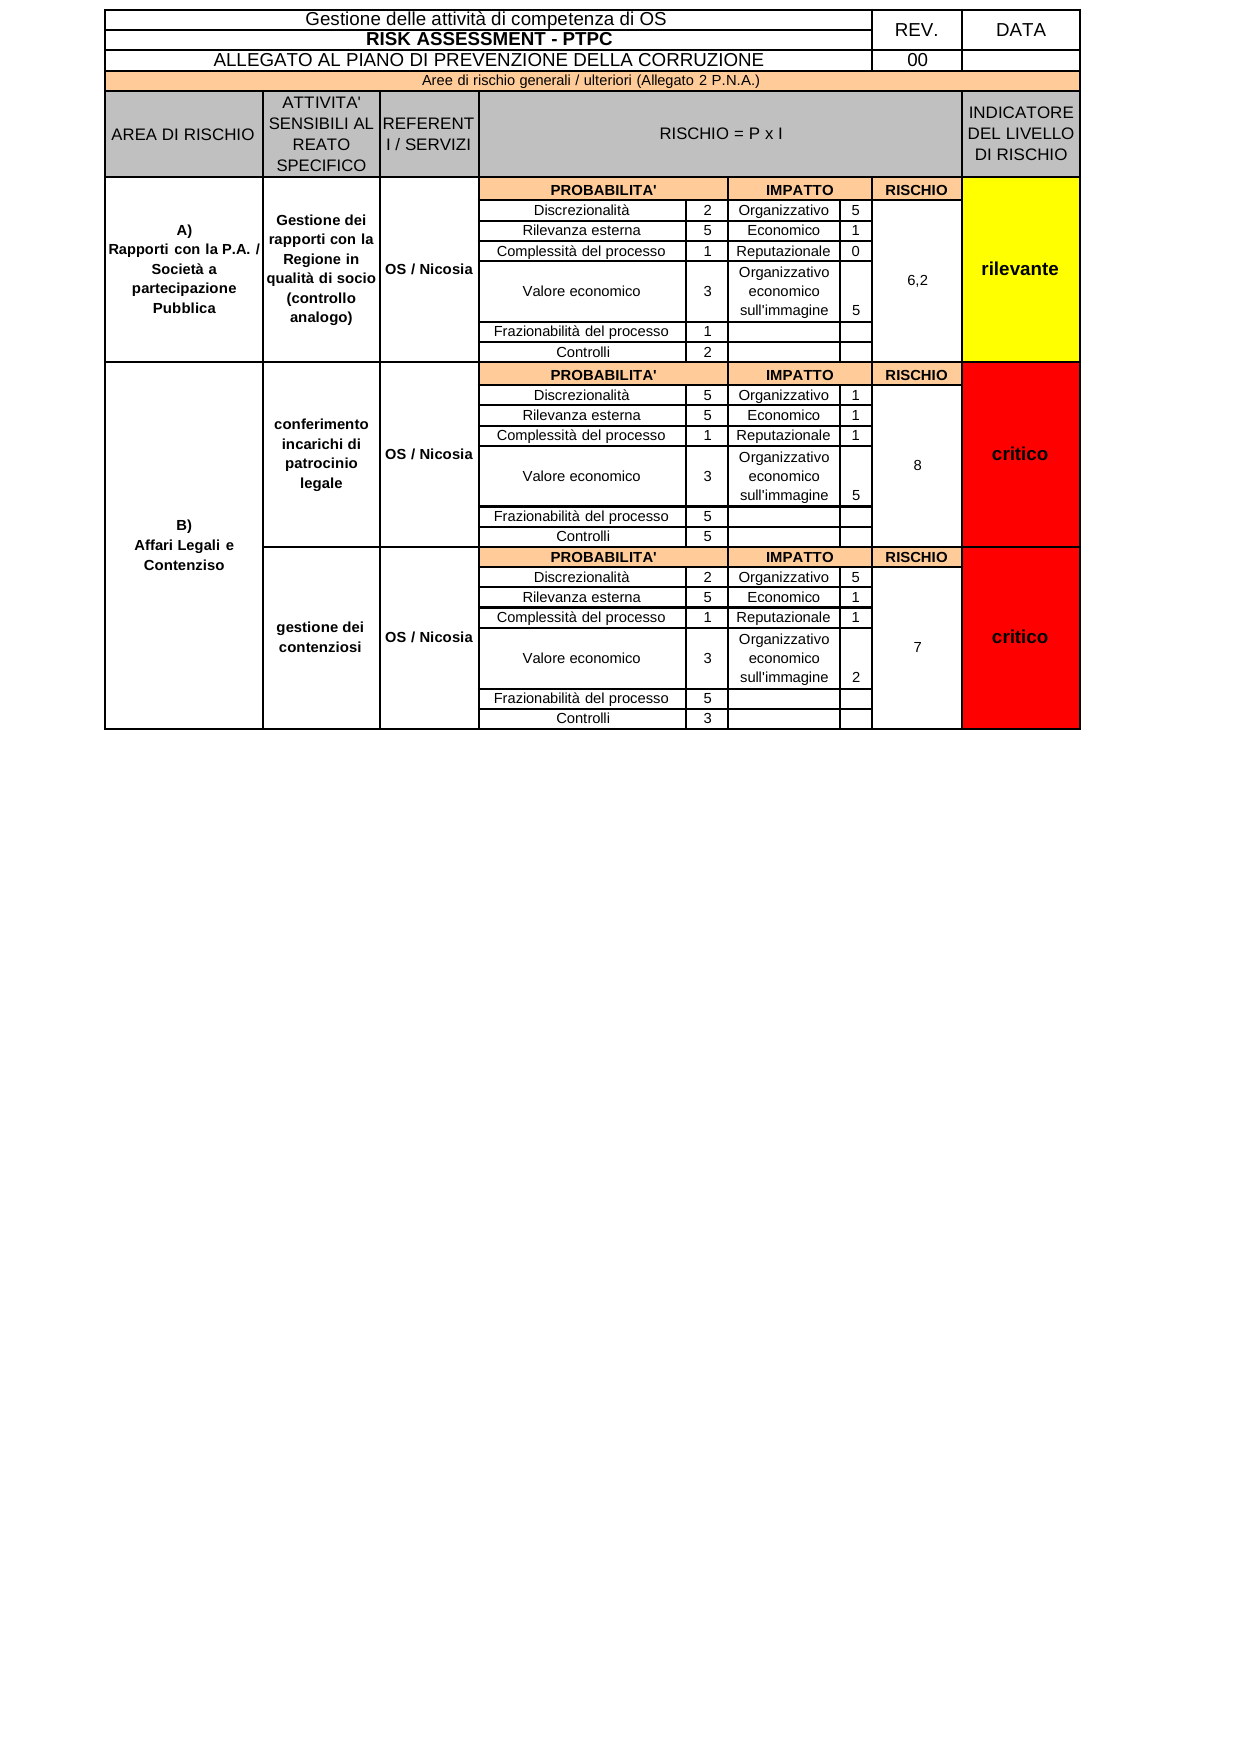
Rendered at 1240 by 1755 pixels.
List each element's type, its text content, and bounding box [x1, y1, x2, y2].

table_cell Reputazionale [729, 609, 839, 627]
table_cell 1 [841, 406, 871, 424]
table_cell Valore economico [480, 447, 685, 505]
table_cell 5 [841, 568, 871, 586]
table_cell [963, 51, 1079, 69]
table_cell rilevante [963, 178, 1079, 361]
table_cell OS / Nicosia [381, 178, 478, 361]
table_cell 1 [687, 609, 727, 627]
table_cell [841, 343, 871, 361]
table_cell 1 [687, 242, 727, 260]
table_cell Organizzativo [729, 201, 839, 219]
table_cell [729, 343, 839, 361]
table_cell Rilevanza esterna [480, 222, 685, 240]
table_cell PROBABILITA' [480, 178, 727, 199]
table_cell 3 [687, 710, 727, 728]
table_cell 1 [841, 427, 871, 445]
table_cell Controlli [480, 343, 685, 361]
table_cell gestione dei contenziosi [264, 548, 379, 728]
table_cell ALLEGATO AL PIANO DI PREVENZIONE DELLA CORRUZIONE [106, 51, 871, 69]
table_cell 5 [687, 508, 727, 526]
table_cell RISCHIO = P x I [480, 92, 961, 176]
table_cell [729, 508, 839, 526]
table_cell RISCHIO [873, 363, 961, 384]
table_cell OS / Nicosia [381, 363, 478, 546]
table_cell Frazionabilità del processo [480, 508, 685, 526]
table_cell Organizzativo economico sull'immagine [729, 447, 839, 505]
table_cell [729, 323, 839, 341]
table_cell 1 [841, 588, 871, 606]
table_cell critico [963, 548, 1079, 728]
table_cell 5 [687, 690, 727, 708]
table_cell 7 [873, 568, 961, 728]
table_cell 2 [687, 201, 727, 219]
table_cell Organizzativo economico sull'immagine [729, 262, 839, 321]
table_cell A) Rapporti con la P.A. / Società a partecipazione Pubblica [106, 178, 262, 361]
table_cell Valore economico [480, 262, 685, 321]
table_cell 5 [687, 386, 727, 404]
table_cell IMPATTO [729, 548, 871, 566]
table_cell conferimento incarichi di patrocinio legale [264, 363, 379, 546]
table_cell IMPATTO [729, 363, 871, 384]
table_cell [841, 323, 871, 341]
table_cell RISCHIO [873, 178, 961, 199]
table_cell 5 [841, 262, 871, 321]
table_cell Aree di rischio generali / ulteriori (Allegato 2 P.N.A.) [106, 72, 1079, 90]
table_cell Organizzativo economico sull'immagine [729, 629, 839, 687]
table_cell Reputazionale [729, 242, 839, 260]
table_cell OS / Nicosia [381, 548, 478, 728]
table_cell 2 [687, 568, 727, 586]
table_cell [841, 508, 871, 526]
table_cell Organizzativo [729, 568, 839, 586]
table_cell 3 [687, 262, 727, 321]
table_cell 1 [841, 609, 871, 627]
table_cell Frazionabilità del processo [480, 690, 685, 708]
table_cell Frazionabilità del processo [480, 323, 685, 341]
table_cell [841, 690, 871, 708]
table_cell [729, 528, 839, 546]
table_cell 5 [841, 201, 871, 219]
table_cell 6,2 [873, 201, 961, 361]
table_cell 2 [687, 343, 727, 361]
table_cell INDICATORE DEL LIVELLO DI RISCHIO [963, 92, 1079, 176]
table_cell 8 [873, 386, 961, 546]
table_header Gestione delle attività di competenza di OS [106, 11, 871, 29]
table_cell 3 [687, 629, 727, 687]
table_cell 3 [687, 447, 727, 505]
table_cell Reputazionale [729, 427, 839, 445]
table_cell Complessità del processo [480, 427, 685, 445]
table_cell 5 [687, 406, 727, 424]
table_cell Economico [729, 588, 839, 606]
table_cell B) Affari Legali e Contenziso [106, 363, 262, 728]
table_cell Controlli [480, 710, 685, 728]
table_cell 1 [841, 386, 871, 404]
table_cell RISK ASSESSMENT - PTPC [106, 31, 871, 49]
table_cell 0 [841, 242, 871, 260]
table_cell Rilevanza esterna [480, 588, 685, 606]
table_cell Valore economico [480, 629, 685, 687]
table_cell Economico [729, 222, 839, 240]
table_cell 5 [841, 447, 871, 505]
table_cell PROBABILITA' [480, 363, 727, 384]
table_cell [729, 690, 839, 708]
table_cell Discrezionalità [480, 201, 685, 219]
table_cell PROBABILITA' [480, 548, 727, 566]
table_cell AREA DI RISCHIO [106, 92, 262, 176]
table_cell RISCHIO [873, 548, 961, 566]
table_cell [729, 710, 839, 728]
table_cell [841, 528, 871, 546]
table_cell [841, 710, 871, 728]
table_header REV. [873, 11, 961, 49]
table_header DATA [963, 11, 1079, 49]
table_cell Complessità del processo [480, 609, 685, 627]
table_cell 5 [687, 528, 727, 546]
table_cell 1 [687, 427, 727, 445]
table_cell 00 [873, 51, 961, 69]
table_cell Controlli [480, 528, 685, 546]
table_cell Organizzativo [729, 386, 839, 404]
table_cell critico [963, 363, 1079, 546]
table_cell IMPATTO [729, 178, 871, 199]
table_cell 1 [687, 323, 727, 341]
table_cell REFERENT I / SERVIZI [381, 92, 478, 176]
table_cell 2 [841, 629, 871, 687]
table_cell Complessità del processo [480, 242, 685, 260]
table_cell Discrezionalità [480, 386, 685, 404]
table_cell ATTIVITA' SENSIBILI AL REATO SPECIFICO [264, 92, 379, 176]
table_cell Discrezionalità [480, 568, 685, 586]
table_cell Rilevanza esterna [480, 406, 685, 424]
table_cell Economico [729, 406, 839, 424]
table_cell 1 [841, 222, 871, 240]
table_cell 5 [687, 222, 727, 240]
table_cell Gestione dei rapporti con la Regione in qualità di socio (controllo analogo) [264, 178, 379, 361]
table_cell 5 [687, 588, 727, 606]
